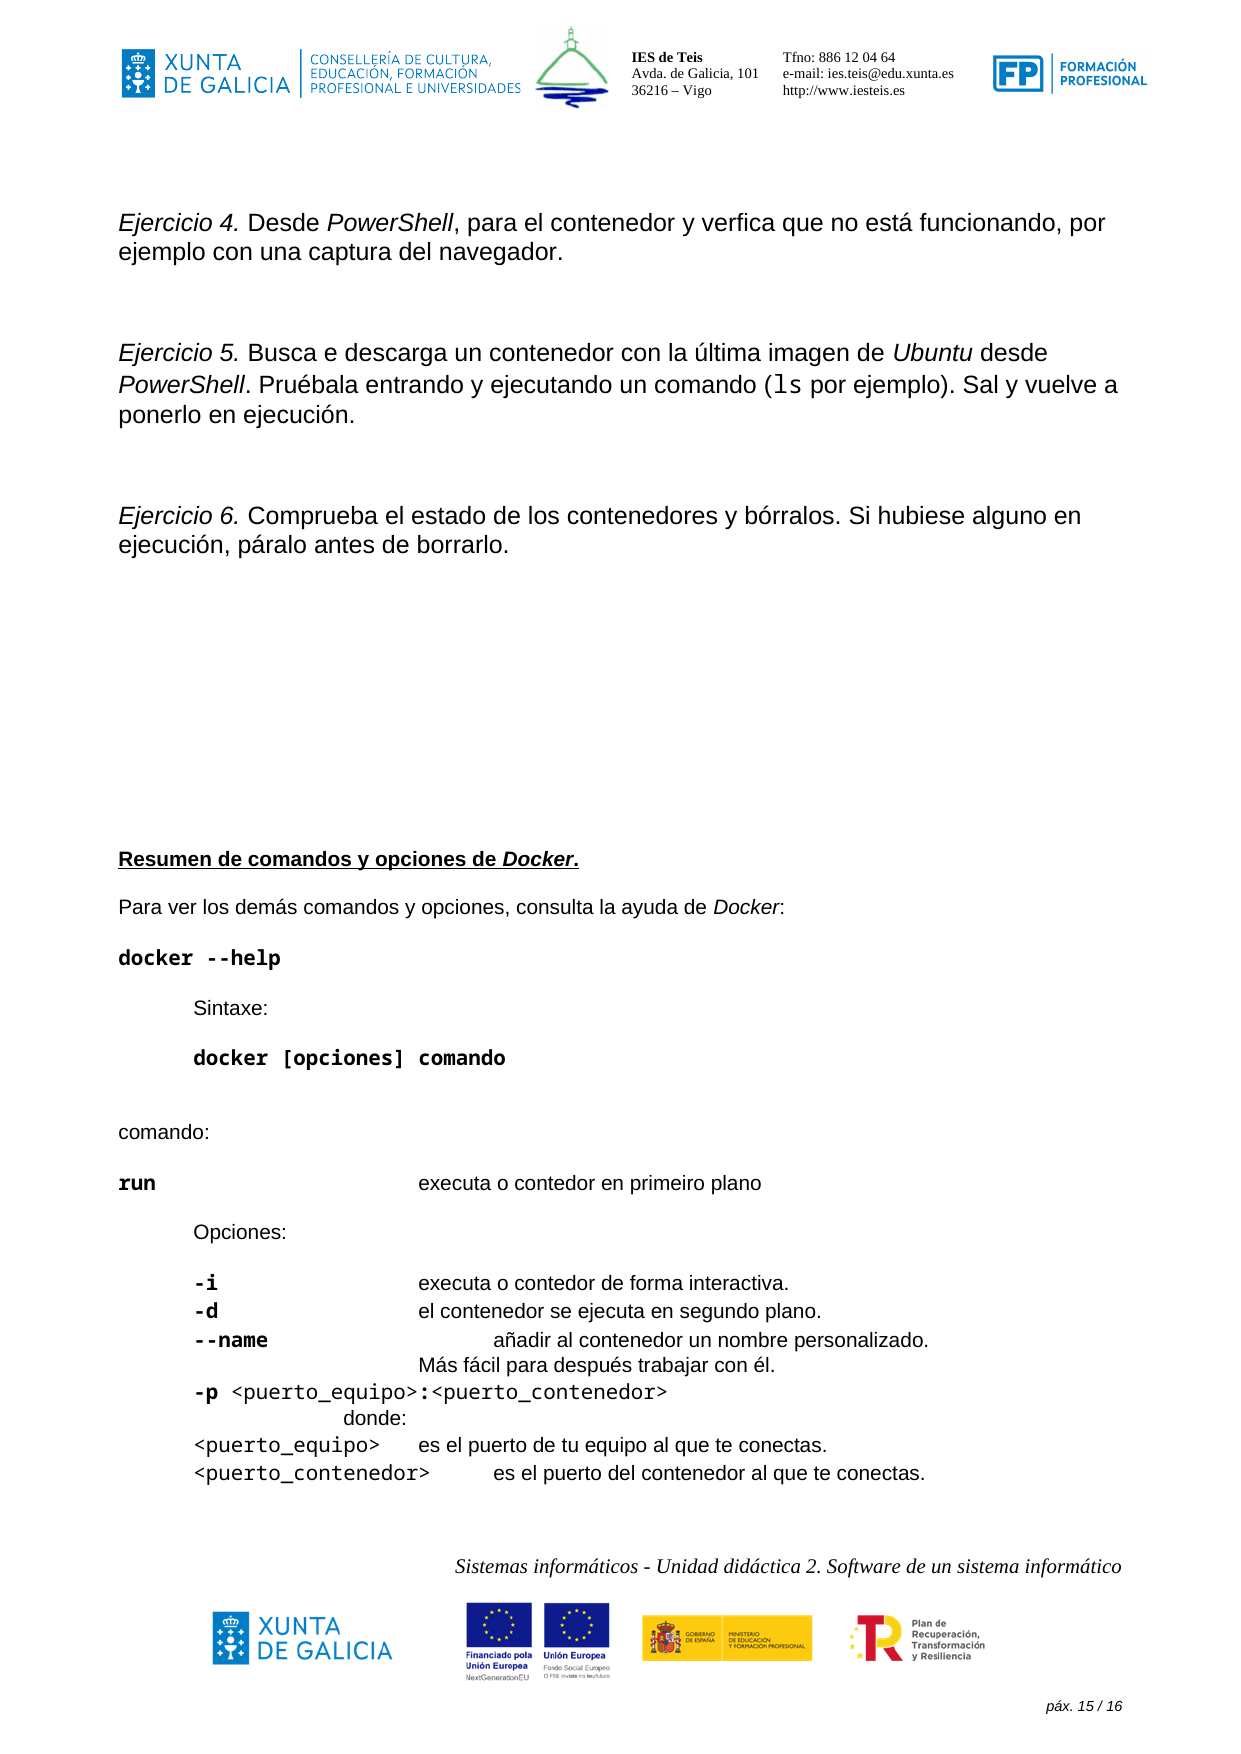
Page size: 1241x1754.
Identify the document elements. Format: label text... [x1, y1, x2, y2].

text Para ver los demás comandos y opciones, consulta la ayuda de Docker: [118, 895, 1122, 919]
text comando: [118, 1120, 1122, 1144]
text Opciones: [118, 1220, 1122, 1244]
text Ejercicio 5. Busca e descarga un contenedor con la última imagen de Ubuntu desde PowerShell. Pruébala entrando y ejecutando un comando (ls por ejemplo). Sal y vuelve a ponerlo en ejecución. [118, 338, 1122, 429]
text --name añadir al contenedor un nombre personalizado. [118, 1325, 1122, 1353]
picture [121, 49, 521, 98]
text Ejercicio 6. Comprueba el estado de los contenedores y bórralos. Si hubiese alguno en ejecución, páralo antes de borrarlo. [118, 501, 1122, 559]
picture [534, 25, 611, 110]
text Resumen de comandos y opciones de Docker. [118, 847, 1122, 871]
text run executa o contedor en primeiro plano [118, 1168, 1122, 1196]
text -p <puerto_equipo>:<puerto_contenedor> [118, 1377, 1122, 1406]
text Ejercicio 4. Desde PowerShell, para el contenedor y verfica que no está funcionando, por ejemplo con una captura del navegador. [118, 208, 1122, 266]
text donde: [118, 1406, 1122, 1430]
text docker [opciones] comando [118, 1043, 1122, 1072]
text -d el contenedor se ejecuta en segundo plano. [118, 1296, 1122, 1325]
text -i executa o contedor de forma interactiva. [118, 1268, 1122, 1296]
text Sintaxe: [118, 996, 1122, 1019]
text <puerto_equipo> es el puerto de tu equipo al que te conectas. [118, 1430, 1122, 1458]
text <puerto_contenedor> es el puerto del contenedor al que te conectas. [118, 1458, 1122, 1487]
picture [989, 50, 1153, 97]
text Más fácil para después trabajar con él. [118, 1353, 1122, 1377]
text docker --help [118, 943, 1122, 972]
picture [212, 1592, 1020, 1688]
